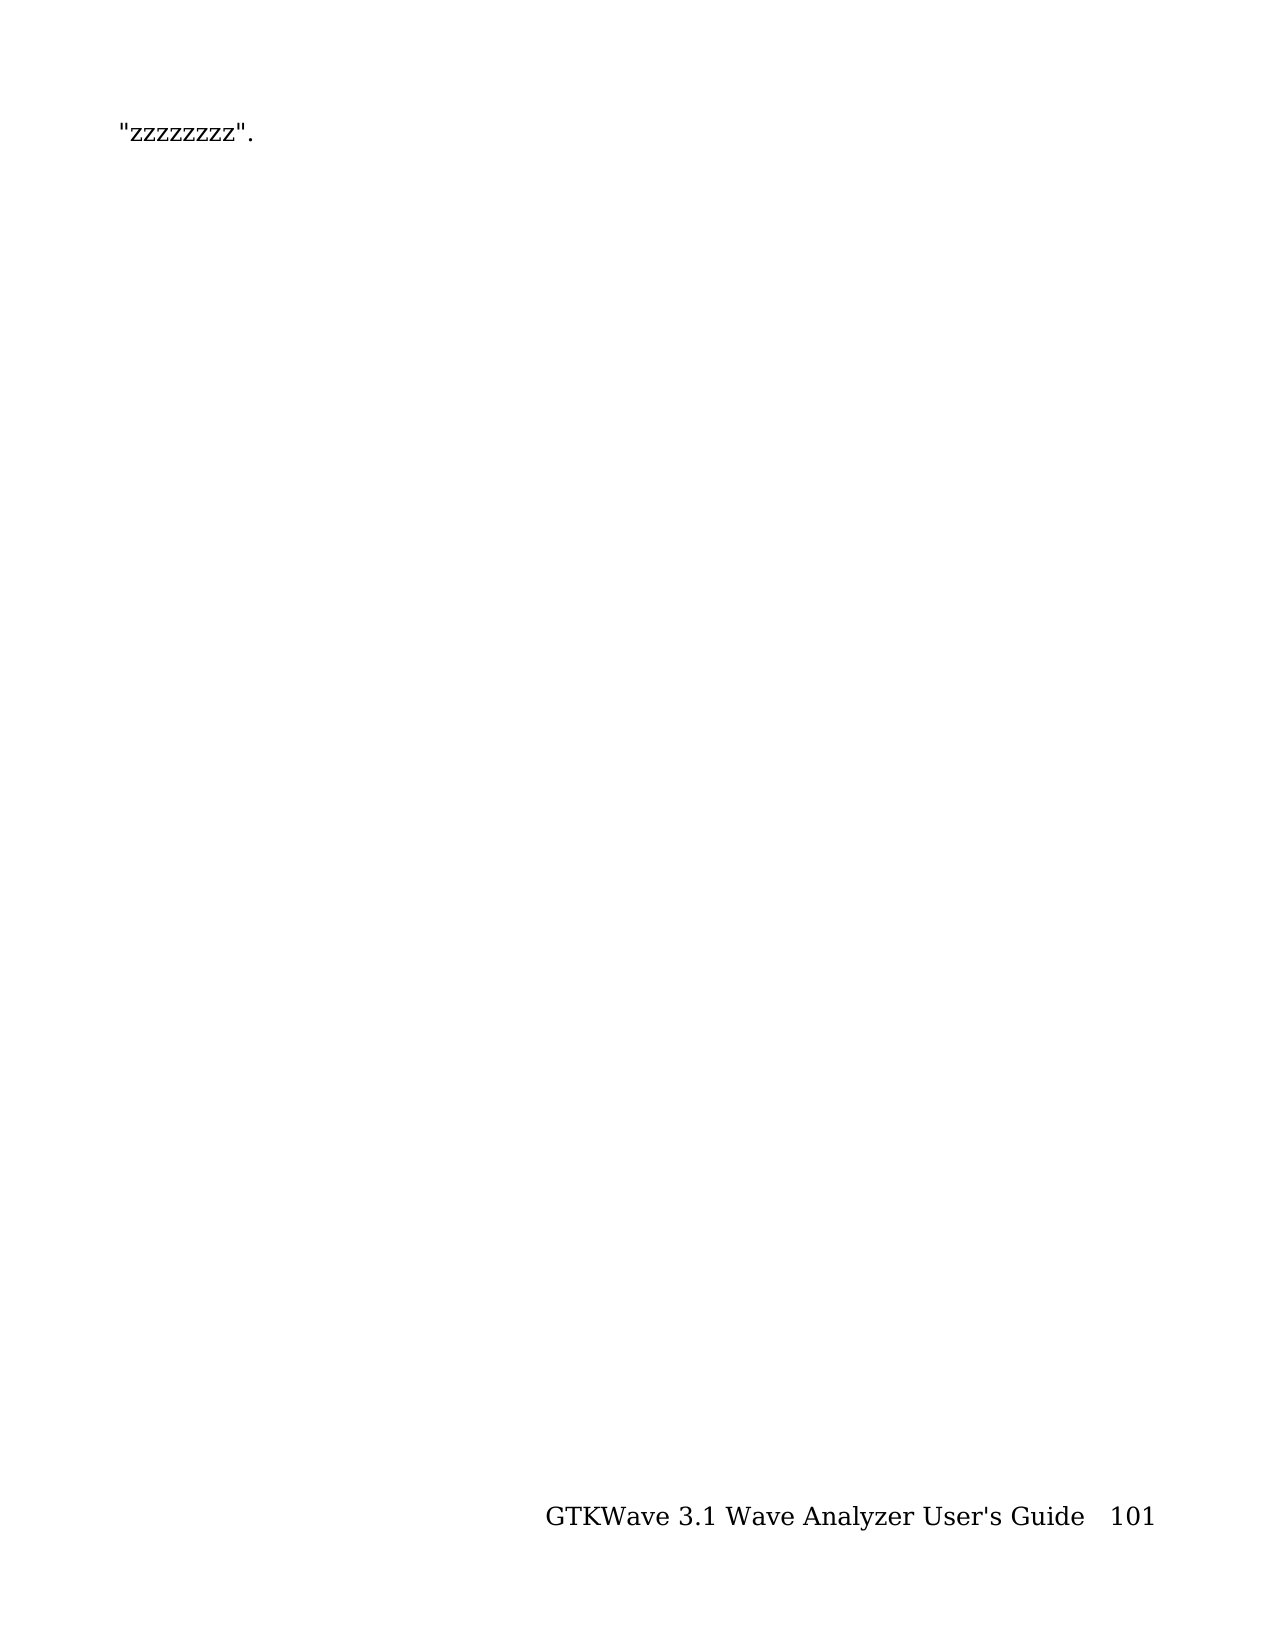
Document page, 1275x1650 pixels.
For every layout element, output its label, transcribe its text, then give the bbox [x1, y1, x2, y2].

text "zzzzzzzz". [118, 118, 1157, 147]
